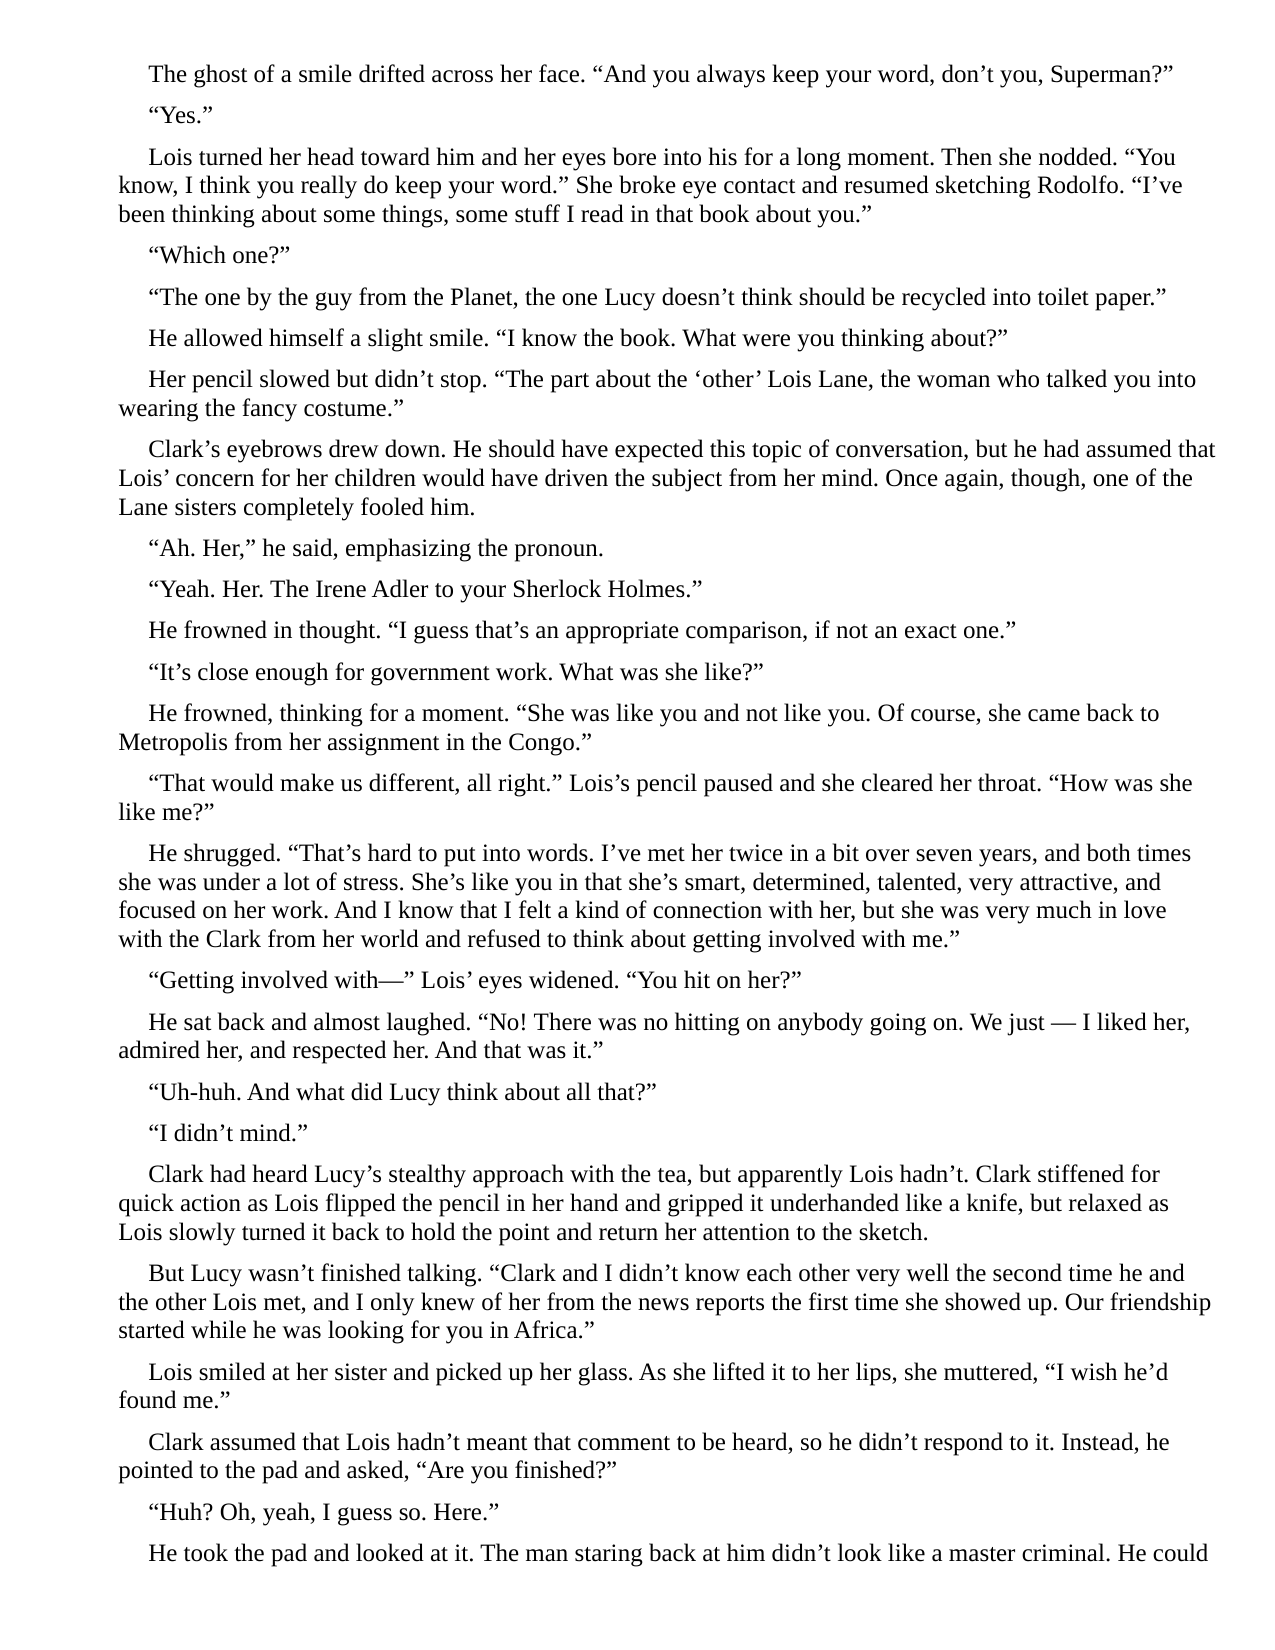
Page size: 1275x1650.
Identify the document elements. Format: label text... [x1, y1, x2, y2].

text “I didn’t mind.” [118, 1118, 1216, 1147]
text He took the pad and looked at it. The man staring back at him didn’t look like a master criminal. He could [118, 1538, 1216, 1567]
text “Uh-huh. And what did Lucy think about all that?” [118, 1077, 1216, 1105]
text Clark assumed that Lois hadn’t meant that comment to be heard, so he didn’t respond to it. Instead, he pointed to the pad and asked, “Are you finished?” [118, 1427, 1216, 1484]
text Lois smiled at her sister and picked up her glass. As she lifted it to her lips, she muttered, “I wish he’d found me.” [118, 1357, 1216, 1414]
text Her pencil slowed but didn’t stop. “The part about the ‘other’ Lois Lane, the woman who talked you into wearing the fancy costume.” [118, 364, 1216, 422]
text He sat back and almost laughed. “No! There was no hitting on anybody going on. We just — I liked her, admired her, and respected her. And that was it.” [118, 1007, 1216, 1064]
text Lois turned her head toward him and her eyes bore into his for a long moment. Then she nodded. “You know, I think you really do keep your word.” She broke eye contact and resumed sketching Rodolfo. “I’ve been thinking about some things, some stuff I read in that book about you.” [118, 142, 1216, 228]
text “Ah. Her,” he said, emphasizing the pronoun. [118, 533, 1216, 562]
text The ghost of a smile drifted across her face. “And you always keep your word, don’t you, Superman?” [118, 59, 1216, 88]
text He frowned in thought. “I guess that’s an appropriate comparison, if not an exact one.” [118, 615, 1216, 644]
text “Getting involved with—” Lois’ eyes widened. “You hit on her?” [118, 965, 1216, 994]
text Clark had heard Lucy’s stealthy approach with the tea, but apparently Lois hadn’t. Clark stiffened for quick action as Lois flipped the pencil in her hand and gripped it underhanded like a knife, but relaxed as Lois slowly turned it back to hold the point and return her attention to the sketch. [118, 1159, 1216, 1245]
text “That would make us different, all right.” Lois’s pencil paused and she cleared her throat. “How was she like me?” [118, 768, 1216, 825]
text But Lucy wasn’t finished talking. “Clark and I didn’t know each other very well the second time he and the other Lois met, and I only knew of her from the news reports the first time she showed up. Our friendship started while he was looking for you in Africa.” [118, 1258, 1216, 1344]
text “Huh? Oh, yeah, I guess so. Here.” [118, 1497, 1216, 1525]
text He allowed himself a slight smile. “I know the book. What were you thinking about?” [118, 323, 1216, 352]
text “It’s close enough for government work. What was she like?” [118, 657, 1216, 685]
text “The one by the guy from the Planet, the one Lucy doesn’t think should be recycled into toilet paper.” [118, 282, 1216, 310]
text He shrugged. “That’s hard to put into words. I’ve met her twice in a bit over seven years, and both times she was under a lot of stress. She’s like you in that she’s smart, determined, talented, very attractive, and focused on her work. And I know that I felt a kind of connection with her, but she was very much in love with the Clark from her world and refused to think about getting involved with me.” [118, 838, 1216, 953]
text Clark’s eyebrows drew down. He should have expected this topic of conversation, but he had assumed that Lois’ concern for her children would have driven the subject from her mind. Once again, though, one of the Lane sisters completely fooled him. [118, 434, 1216, 520]
text “Yes.” [118, 100, 1216, 129]
text “Yeah. Her. The Irene Adler to your Sherlock Holmes.” [118, 574, 1216, 603]
text “Which one?” [118, 240, 1216, 269]
text He frowned, thinking for a moment. “She was like you and not like you. Of course, she came back to Metropolis from her assignment in the Congo.” [118, 698, 1216, 755]
